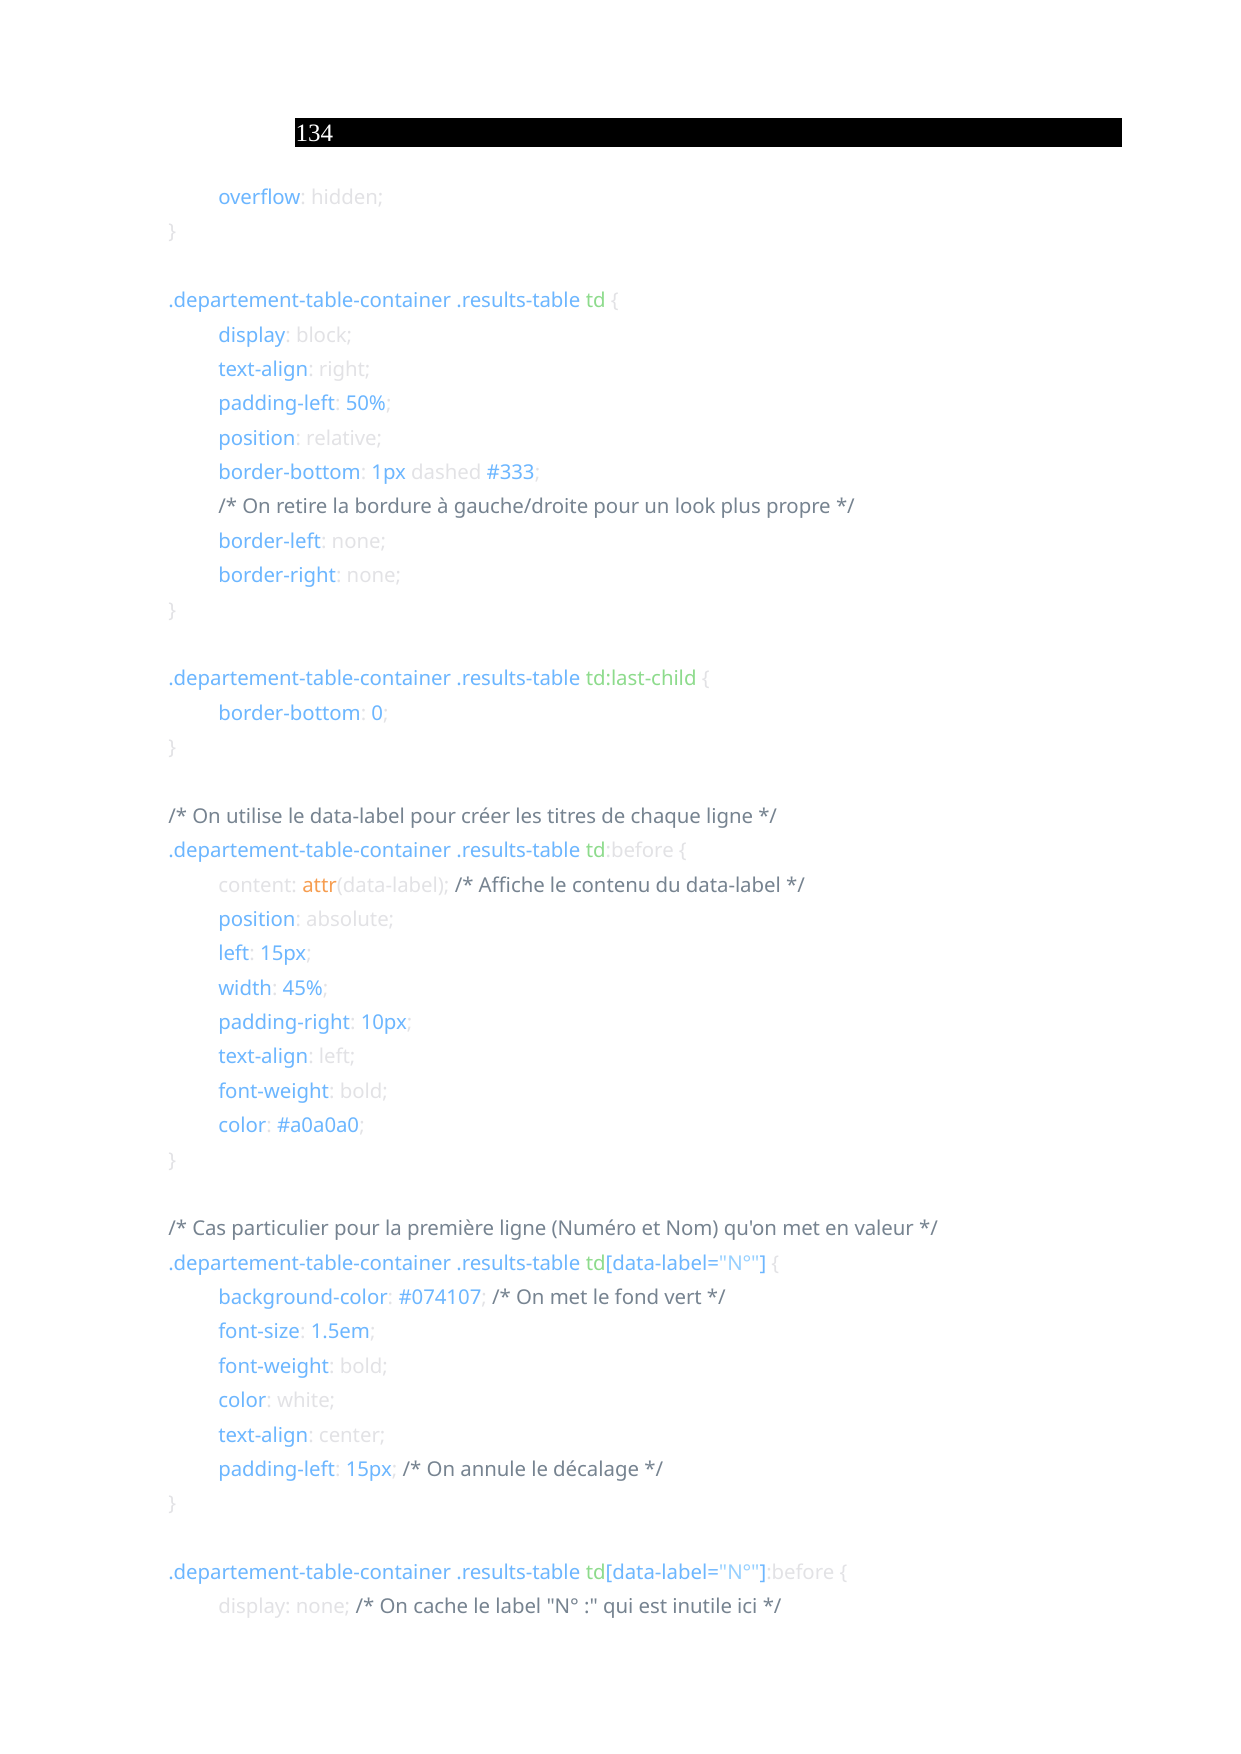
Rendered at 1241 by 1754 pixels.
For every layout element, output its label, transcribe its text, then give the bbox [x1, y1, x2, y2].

text text-align: right; [118, 348, 1122, 383]
text color: white; [118, 1379, 1122, 1414]
text } [118, 589, 1122, 623]
text overflow: hidden; [118, 176, 1122, 211]
text background-color: #074107; /* On met le fond vert */ [118, 1276, 1122, 1311]
text } [118, 211, 1122, 245]
text padding-left: 15px; /* On annule le décalage */ [118, 1448, 1122, 1483]
text border-bottom: 1px dashed #333; [118, 451, 1122, 486]
text left: 15px; [118, 933, 1122, 967]
text /* On utilise le data-label pour créer les titres de chaque ligne */ [118, 795, 1122, 829]
text border-bottom: 0; [118, 692, 1122, 726]
text display: none; /* On cache le label "N° :" qui est inutile ici */ [118, 1586, 1122, 1620]
text .departement-table-container .results-table td { [118, 279, 1122, 314]
text position: absolute; [118, 898, 1122, 933]
text .departement-table-container .results-table td:before { [118, 829, 1122, 864]
text content: attr(data-label); /* Affiche le contenu du data-label */ [118, 864, 1122, 898]
text text-align: center; [118, 1414, 1122, 1448]
text } [118, 1139, 1122, 1173]
text display: block; [118, 314, 1122, 348]
text .departement-table-container .results-table td[data-label="N°"]:before { [118, 1551, 1122, 1586]
text position: relative; [118, 417, 1122, 451]
text padding-left: 50%; [118, 383, 1122, 417]
text .departement-table-container .results-table td:last-child { [118, 658, 1122, 692]
text font-size: 1.5em; [118, 1311, 1122, 1345]
text text-align: left; [118, 1036, 1122, 1070]
text font-weight: bold; [118, 1070, 1122, 1104]
text } [118, 1483, 1122, 1517]
text padding-right: 10px; [118, 1001, 1122, 1036]
text border-left: none; [118, 520, 1122, 554]
text } [118, 726, 1122, 761]
text /* On retire la bordure à gauche/droite pour un look plus propre */ [118, 486, 1122, 520]
text .departement-table-container .results-table td[data-label="N°"] { [118, 1242, 1122, 1276]
text /* Cas particulier pour la première ligne (Numéro et Nom) qu'on met en valeur */ [118, 1208, 1122, 1242]
text font-weight: bold; [118, 1345, 1122, 1379]
text border-right: none; [118, 554, 1122, 589]
text width: 45%; [118, 967, 1122, 1001]
text color: #a0a0a0; [118, 1104, 1122, 1139]
